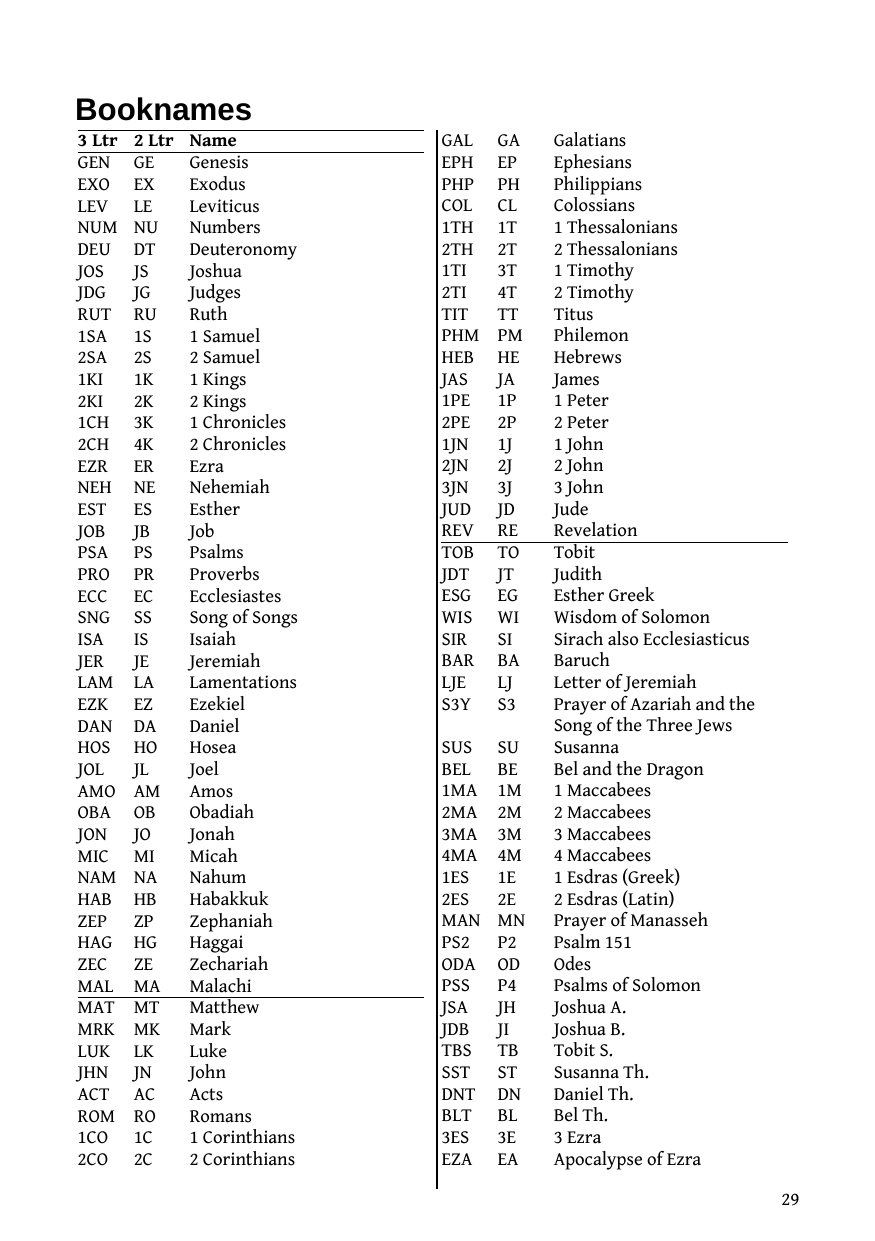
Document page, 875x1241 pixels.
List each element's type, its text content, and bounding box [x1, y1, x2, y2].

table_cell JSA [441, 997, 497, 1019]
table_cell PHP [441, 174, 497, 195]
table_header 2 Ltr [134, 131, 189, 152]
table_cell JO [134, 824, 189, 846]
table_cell PS [134, 542, 189, 564]
table_cell 1CH [78, 412, 133, 434]
table_cell JS [134, 261, 189, 282]
table_cell 2T [498, 239, 553, 260]
table_cell Hebrews [554, 347, 788, 369]
table_cell MRK [78, 1019, 133, 1041]
table_header 3 Ltr [78, 131, 133, 152]
table_cell 1S [134, 326, 189, 347]
table_cell TT [498, 304, 553, 325]
table_cell DEU [78, 239, 133, 261]
table_cell P2 [498, 932, 553, 954]
table_cell AM [134, 781, 189, 802]
table_cell 1 Peter [554, 390, 788, 412]
table_cell Philemon [554, 325, 788, 347]
table_cell 2C [134, 1149, 189, 1171]
table_cell Wisdom of Solomon [554, 607, 788, 629]
table_cell MAN [441, 911, 497, 932]
table_cell Micah [189, 846, 424, 867]
table_cell 4T [498, 282, 553, 304]
table_cell NU [134, 217, 189, 239]
table_cell Joshua B. [554, 1019, 788, 1041]
table_cell 2P [498, 412, 553, 434]
table_cell PS2 [441, 932, 497, 954]
table_cell 2S [134, 347, 189, 369]
table_cell Ecclesiastes [189, 586, 424, 607]
table_cell Isaiah [189, 629, 424, 651]
table_cell Psalms of Solomon [554, 976, 788, 997]
table_cell Ezekiel [189, 694, 424, 716]
table_cell 1 Esdras (Greek) [554, 867, 788, 889]
table_cell Apocalypse of Ezra [554, 1149, 788, 1171]
table_cell 1 Samuel [189, 326, 424, 347]
table_cell 3ES [441, 1127, 497, 1149]
table_cell Haggai [189, 932, 424, 954]
table_cell 2TH [441, 239, 497, 260]
table_cell HEB [441, 347, 497, 369]
table_cell ODA [441, 954, 497, 976]
table_cell ZEC [78, 954, 133, 976]
table_cell Esther [189, 499, 424, 521]
table_cell LAM [78, 672, 133, 694]
table_cell BLT [441, 1106, 497, 1127]
table_cell OB [134, 802, 189, 824]
table_cell JH [498, 997, 553, 1019]
table_cell 4K [134, 434, 189, 456]
table_cell ACT [78, 1084, 133, 1106]
table_cell PR [134, 564, 189, 586]
table_cell 3 Ezra [554, 1127, 788, 1149]
table_cell Romans [189, 1106, 424, 1127]
table_cell Sirach also Ecclesiasticus [554, 629, 788, 651]
table_cell 2J [498, 455, 553, 477]
table_cell JOB [78, 521, 133, 542]
table_cell BAR [441, 651, 497, 672]
table_cell 3 John [554, 477, 788, 499]
table_cell 2M [498, 802, 553, 824]
table_cell ESG [441, 586, 497, 607]
table_cell HE [498, 347, 553, 369]
table_cell 1ES [441, 867, 497, 889]
table_cell ZE [134, 954, 189, 976]
table_cell Susanna [554, 737, 788, 759]
table_cell 3 Maccabees [554, 824, 788, 846]
table_cell 1TI [441, 260, 497, 282]
table_cell BL [498, 1106, 553, 1127]
table_cell HOS [78, 737, 133, 759]
table_cell TIT [441, 304, 497, 325]
table_cell PM [498, 325, 553, 347]
table_cell 1KI [78, 369, 133, 391]
table_cell 1PE [441, 390, 497, 412]
table_cell 1 Chronicles [189, 412, 424, 434]
table_cell 1 Timothy [554, 260, 788, 282]
table_cell EZ [134, 694, 189, 716]
table_cell 2PE [441, 412, 497, 434]
table_cell JDG [78, 282, 133, 304]
table_cell EPH [441, 152, 497, 174]
table_cell EZR [78, 456, 133, 477]
table_cell 2 Esdras (Latin) [554, 889, 788, 911]
table_cell ISA [78, 629, 133, 651]
table_cell JOS [78, 261, 133, 282]
table_cell Bel Th. [554, 1106, 788, 1127]
table_cell MIC [78, 846, 133, 867]
table_cell 2JN [441, 455, 497, 477]
table_cell JUD [441, 499, 497, 520]
table_cell Judges [189, 282, 424, 304]
table_cell DT [134, 239, 189, 261]
table_cell ST [498, 1062, 553, 1084]
table_cell 2 John [554, 455, 788, 477]
table_cell 1CO [78, 1128, 133, 1149]
table_cell SNG [78, 607, 133, 629]
table_cell Joshua [189, 261, 424, 282]
table_cell Esther Greek [554, 586, 788, 607]
table_cell Genesis [189, 153, 424, 174]
table_cell Deuteronomy [189, 239, 424, 261]
table_cell 2 Thessalonians [554, 239, 788, 260]
table_cell Letter of Jeremiah [554, 672, 788, 694]
table_cell Proverbs [189, 564, 424, 586]
table_cell LE [134, 196, 189, 217]
table_cell 2 Maccabees [554, 802, 788, 824]
table_cell MAL [78, 976, 133, 997]
table_cell 3M [498, 824, 553, 846]
table_cell LEV [78, 196, 133, 217]
table_cell Judith [554, 564, 788, 586]
table_cell Ruth [189, 304, 424, 326]
table_cell EXO [78, 174, 133, 196]
table_cell JT [498, 564, 553, 586]
table_cell OBA [78, 802, 133, 824]
table_cell 2CH [78, 434, 133, 456]
table_cell 1JN [441, 434, 497, 455]
table_cell 1P [498, 390, 553, 412]
table_cell Obadiah [189, 802, 424, 824]
table_cell 2TI [441, 282, 497, 304]
table_cell GEN [78, 153, 133, 174]
table_cell SIR [441, 629, 497, 651]
table_cell GA [498, 130, 553, 152]
table_cell Jonah [189, 824, 424, 846]
table_cell SUS [441, 737, 497, 759]
table_cell 3T [498, 260, 553, 282]
table_cell ZEP [78, 911, 133, 932]
table_cell Mark [189, 1019, 424, 1041]
table_cell EC [134, 586, 189, 607]
table_cell Joshua A. [554, 997, 788, 1019]
table_cell JON [78, 824, 133, 846]
table_cell SU [498, 737, 553, 759]
table_cell JER [78, 651, 133, 672]
table_cell DN [498, 1084, 553, 1106]
table_cell RE [498, 520, 553, 542]
table_cell 1 Corinthians [189, 1128, 424, 1149]
table_cell 1 Maccabees [554, 781, 788, 802]
table_cell Habakkuk [189, 889, 424, 911]
table_cell 2 Corinthians [189, 1149, 424, 1171]
table_cell NEH [78, 477, 133, 499]
table_cell Luke [189, 1041, 424, 1062]
table_cell JL [134, 759, 189, 781]
table_cell BA [498, 651, 553, 672]
table_cell 2 Samuel [189, 347, 424, 369]
table_cell Baruch [554, 651, 788, 672]
table_cell NAM [78, 867, 133, 889]
table_cell WI [498, 607, 553, 629]
table_cell Prayer of Manasseh [554, 911, 788, 932]
table_cell GE [134, 153, 189, 174]
table_cell Daniel [189, 716, 424, 737]
table_cell Ezra [189, 456, 424, 477]
table_cell PRO [78, 564, 133, 586]
table_cell HB [134, 889, 189, 911]
table_cell CL [498, 195, 553, 217]
table_cell HAG [78, 932, 133, 954]
table_cell 2 Chronicles [189, 434, 424, 456]
table_cell 2E [498, 889, 553, 911]
table_cell Job [189, 521, 424, 542]
table_cell COL [441, 195, 497, 217]
table_cell HO [134, 737, 189, 759]
table_cell ES [134, 499, 189, 521]
table_cell Leviticus [189, 196, 424, 217]
table_cell Galatians [554, 130, 788, 152]
table_cell Ephesians [554, 152, 788, 174]
subtitle Booknames [75, 91, 799, 127]
table_cell PH [498, 174, 553, 195]
table_cell Odes [554, 954, 788, 976]
table_cell TO [498, 543, 553, 564]
table_cell MK [134, 1019, 189, 1041]
table_cell NE [134, 477, 189, 499]
table_cell 4 Maccabees [554, 846, 788, 867]
table_cell SST [441, 1062, 497, 1084]
table_cell MA [134, 976, 189, 997]
table_cell RUT [78, 304, 133, 326]
table_cell JAS [441, 369, 497, 390]
table_cell MAT [78, 998, 133, 1019]
table_cell ROM [78, 1106, 133, 1127]
table_cell RO [134, 1106, 189, 1127]
table_cell 3JN [441, 477, 497, 499]
table_cell TOB [441, 543, 497, 564]
table_cell BE [498, 759, 553, 781]
table_cell P4 [498, 976, 553, 997]
table_cell JA [498, 369, 553, 390]
table_cell 1K [134, 369, 189, 391]
table_cell Song of Songs [189, 607, 424, 629]
table_cell 1T [498, 217, 553, 239]
table_cell JDB [441, 1019, 497, 1041]
table_cell EZA [441, 1149, 497, 1171]
table_cell Bel and the Dragon [554, 759, 788, 781]
table_cell 1SA [78, 326, 133, 347]
table_cell AMO [78, 781, 133, 802]
table_cell Lamentations [189, 672, 424, 694]
table_cell Psalm 151 [554, 932, 788, 954]
table_cell Matthew [189, 998, 424, 1019]
table_cell NA [134, 867, 189, 889]
table_cell 2ES [441, 889, 497, 911]
table_cell 2 Peter [554, 412, 788, 434]
table_cell Acts [189, 1084, 424, 1106]
table_cell NUM [78, 217, 133, 239]
table_cell Colossians [554, 195, 788, 217]
table_cell 4MA [441, 846, 497, 867]
table_cell 2MA [441, 802, 497, 824]
table_cell LUK [78, 1041, 133, 1062]
table_cell OD [498, 954, 553, 976]
table_cell LJE [441, 672, 497, 694]
table_cell 3E [498, 1127, 553, 1149]
table_cell RU [134, 304, 189, 326]
table_cell 1 John [554, 434, 788, 455]
table_cell EG [498, 586, 553, 607]
table_cell Tobit S. [554, 1041, 788, 1062]
table_cell 2K [134, 391, 189, 412]
table_cell 1M [498, 781, 553, 802]
table_cell 1J [498, 434, 553, 455]
table_cell Malachi [189, 976, 424, 997]
table_cell DAN [78, 716, 133, 737]
table_cell Jeremiah [189, 651, 424, 672]
table_cell BEL [441, 759, 497, 781]
table_cell Jude [554, 499, 788, 520]
table_cell 2CO [78, 1149, 133, 1171]
table_cell Psalms [189, 542, 424, 564]
table_cell Philippians [554, 174, 788, 195]
table_cell MT [134, 998, 189, 1019]
table_cell 2KI [78, 391, 133, 412]
table_cell SI [498, 629, 553, 651]
table_cell DNT [441, 1084, 497, 1106]
table_cell Numbers [189, 217, 424, 239]
table_cell REV [441, 520, 497, 542]
table_cell ECC [78, 586, 133, 607]
table_cell JN [134, 1063, 189, 1084]
table_cell 2 Kings [189, 391, 424, 412]
table_cell 2SA [78, 347, 133, 369]
table_cell 2 Timothy [554, 282, 788, 304]
table_cell ZP [134, 911, 189, 932]
table_cell EP [498, 152, 553, 174]
table_cell EST [78, 499, 133, 521]
table_cell Zechariah [189, 954, 424, 976]
table_cell ER [134, 456, 189, 477]
table_cell 4M [498, 846, 553, 867]
table_cell Exodus [189, 174, 424, 196]
table_cell JD [498, 499, 553, 520]
table_cell MI [134, 846, 189, 867]
table_cell 1TH [441, 217, 497, 239]
table_cell Susanna Th. [554, 1062, 788, 1084]
table_cell IS [134, 629, 189, 651]
table_cell Prayer of Azariah and the Song of the Three Jews [554, 694, 788, 737]
table_cell SS [134, 607, 189, 629]
table_cell EA [498, 1149, 553, 1171]
table_cell S3 [498, 694, 553, 737]
table_cell 3J [498, 477, 553, 499]
table_cell 1 Kings [189, 369, 424, 391]
table_cell 1MA [441, 781, 497, 802]
table_cell Nehemiah [189, 477, 424, 499]
table_cell MN [498, 911, 553, 932]
table_cell PSS [441, 976, 497, 997]
table_cell JOL [78, 759, 133, 781]
table_cell TBS [441, 1041, 497, 1062]
table_cell EZK [78, 694, 133, 716]
table_cell HAB [78, 889, 133, 911]
table_cell JB [134, 521, 189, 542]
table_cell TB [498, 1041, 553, 1062]
table_cell Tobit [554, 543, 788, 564]
table_cell HG [134, 932, 189, 954]
table_cell JI [498, 1019, 553, 1041]
table_cell LJ [498, 672, 553, 694]
table_cell DA [134, 716, 189, 737]
table_cell EX [134, 174, 189, 196]
table_cell Joel [189, 759, 424, 781]
table_cell Revelation [554, 520, 788, 542]
table_cell WIS [441, 607, 497, 629]
table_cell JE [134, 651, 189, 672]
table_header Name [189, 131, 424, 152]
table_cell S3Y [441, 694, 497, 737]
table_cell James [554, 369, 788, 390]
table_cell JHN [78, 1063, 133, 1084]
table_cell PHM [441, 325, 497, 347]
table_cell 3MA [441, 824, 497, 846]
table_cell LA [134, 672, 189, 694]
table_cell PSA [78, 542, 133, 564]
table_cell John [189, 1063, 424, 1084]
table_cell Amos [189, 781, 424, 802]
table_cell 1C [134, 1128, 189, 1149]
table_cell AC [134, 1084, 189, 1106]
table_cell JG [134, 282, 189, 304]
table_cell Titus [554, 304, 788, 325]
table_cell JDT [441, 564, 497, 586]
table_cell Hosea [189, 737, 424, 759]
table_cell 3K [134, 412, 189, 434]
table_cell Daniel Th. [554, 1084, 788, 1106]
table_cell Nahum [189, 867, 424, 889]
table_cell GAL [441, 130, 497, 152]
table_cell 1E [498, 867, 553, 889]
table_cell LK [134, 1041, 189, 1062]
table_cell 1 Thessalonians [554, 217, 788, 239]
table_cell Zephaniah [189, 911, 424, 932]
